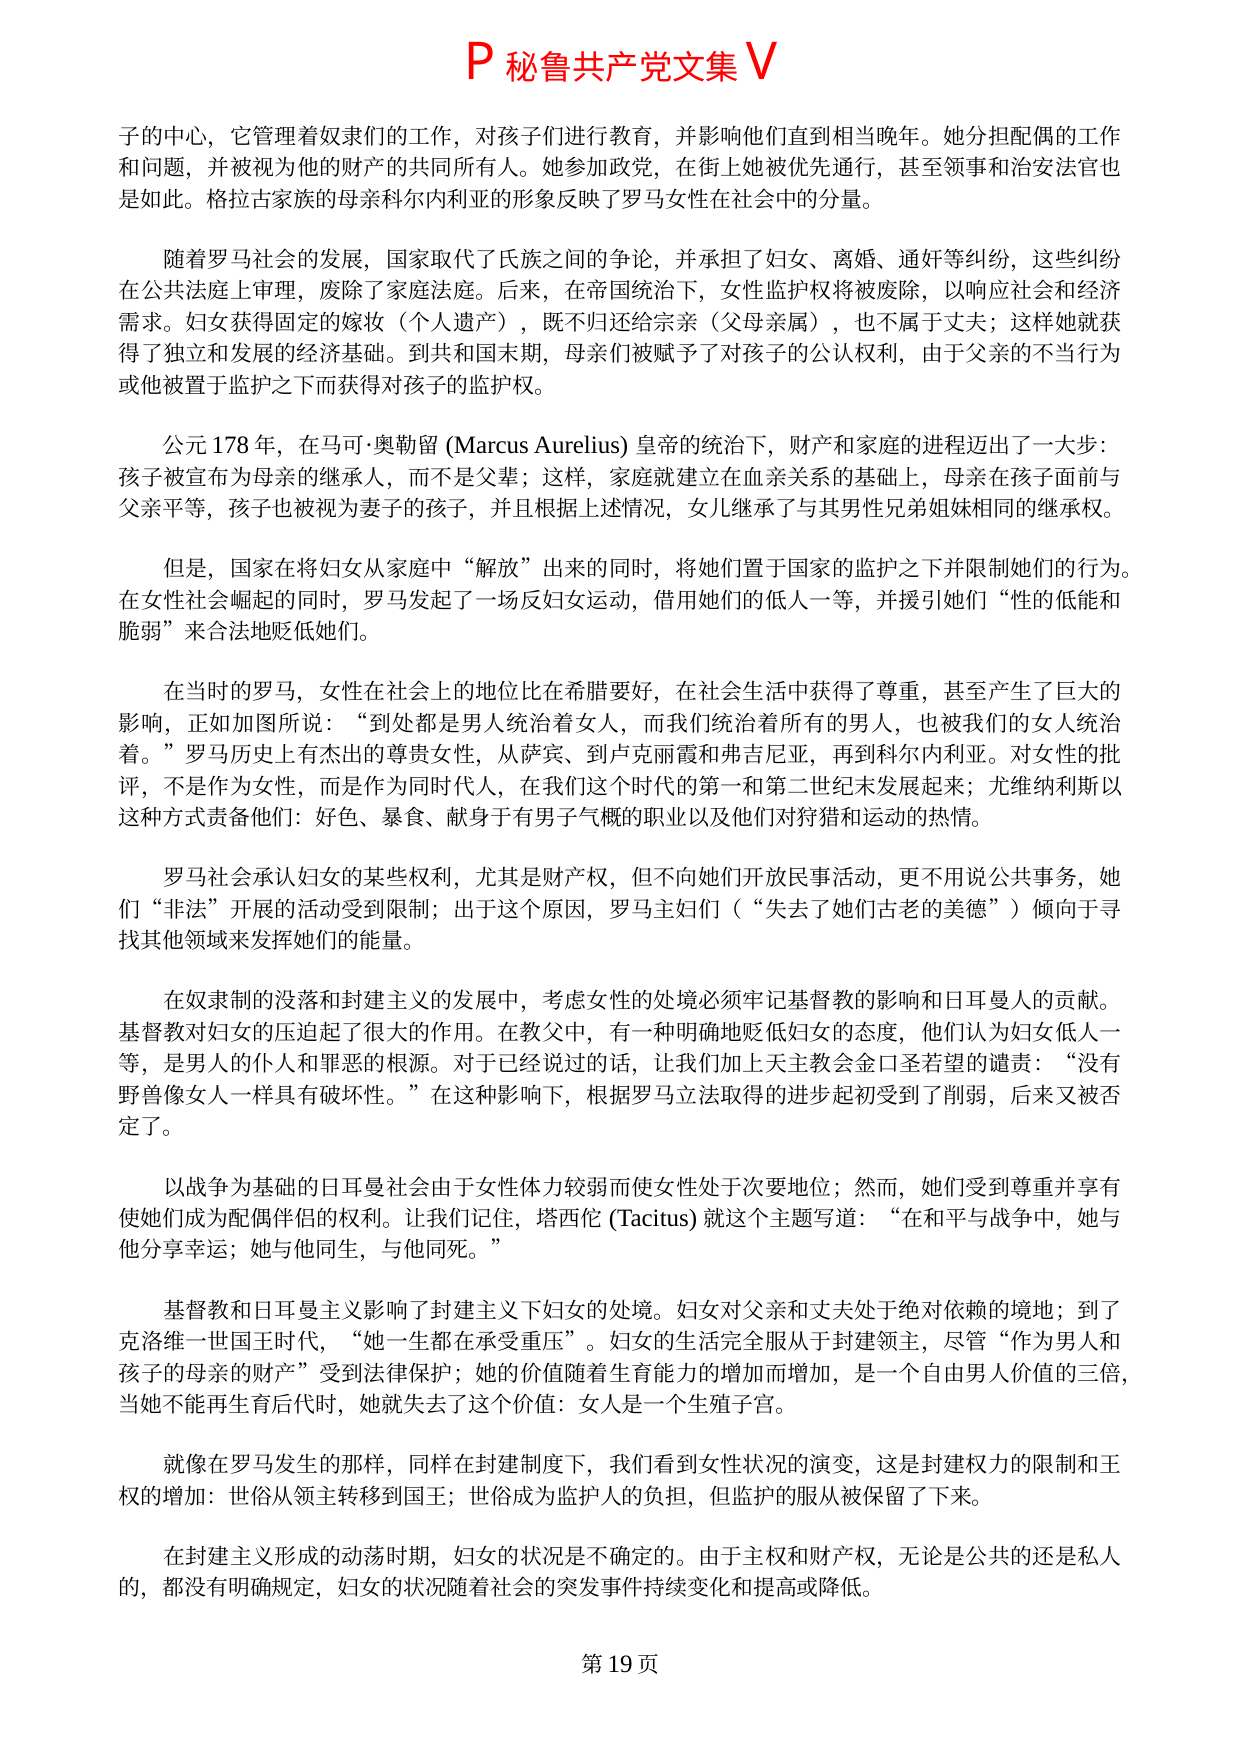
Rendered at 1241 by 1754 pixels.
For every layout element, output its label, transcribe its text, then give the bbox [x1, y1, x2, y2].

text 在封建主义形成的动荡时期，妇女的状况是不确定的。由于主权和财产权，无论是公共的还是私人的，都没有明确规定，妇女的状况随着社会的突发事件持续变化和提高或降低。 [118, 1539, 1122, 1602]
text 基督教和日耳曼主义影响了封建主义下妇女的处境。妇女对父亲和丈夫处于绝对依赖的境地；到了克洛维一世国王时代，“她一生都在承受重压”。妇女的生活完全服从于封建领主，尽管“作为男人和孩子的母亲的财产”受到法律保护；她的价值随着生育能力的增加而增加，是一个自由男人价值的三倍，当她不能再生育后代时，她就失去了这个价值：女人是一个生殖子宫。 [118, 1293, 1122, 1419]
text 罗马社会承认妇女的某些权利，尤其是财产权，但不向她们开放民事活动，更不用说公共事务，她们“非法”开展的活动受到限制；出于这个原因，罗马主妇们（“失去了她们古老的美德”）倾向于寻找其他领域来发挥她们的能量。 [118, 861, 1122, 955]
text 就像在罗马发生的那样，同样在封建制度下，我们看到女性状况的演变，这是封建权力的限制和王权的增加：世俗从领主转移到国王；世俗成为监护人的负担，但监护的服从被保留了下来。 [118, 1447, 1122, 1510]
text 以战争为基础的日耳曼社会由于女性体力较弱而使女性处于次要地位；然而，她们受到尊重并享有使她们成为配偶伴侣的权利。让我们记住，塔西佗 (Tacitus) 就这个主题写道：“在和平与战争中，她与他分享幸运；她与他同生，与他同死。” [118, 1170, 1122, 1264]
text 公元178年，在马可·奥勒留 (Marcus Aurelius) 皇帝的统治下，财产和家庭的进程迈出了一大步：孩子被宣布为母亲的继承人，而不是父辈；这样，家庭就建立在血亲关系的基础上，母亲在孩子面前与父亲平等，孩子也被视为妻子的孩子，并且根据上述情况，女儿继承了与其男性兄弟姐妹相同的继承权。 [118, 428, 1122, 523]
text 在奴隶制的没落和封建主义的发展中，考虑女性的处境必须牢记基督教的影响和日耳曼人的贡献。基督教对妇女的压迫起了很大的作用。在教父中，有一种明确地贬低妇女的态度，他们认为妇女低人一等，是男人的仆人和罪恶的根源。对于已经说过的话，让我们加上天主教会金口圣若望的谴责：“没有野兽像女人一样具有破坏性。”在这种影响下，根据罗马立法取得的进步起初受到了削弱，后来又被否定了。 [118, 984, 1122, 1141]
text 子的中心，它管理着奴隶们的工作，对孩子们进行教育，并影响他们直到相当晚年。她分担配偶的工作和问题，并被视为他的财产的共同所有人。她参加政党，在街上她被优先通行，甚至领事和治安法官也是如此。格拉古家族的母亲科尔内利亚的形象反映了罗马女性在社会中的分量。 [118, 119, 1122, 213]
text 在当时的罗马，女性在社会上的地位比在希腊要好，在社会生活中获得了尊重，甚至产生了巨大的影响，正如加图所说：“到处都是男人统治着女人，而我们统治着所有的男人，也被我们的女人统治着。”罗马历史上有杰出的尊贵女性，从萨宾、到卢克丽霞和弗吉尼亚，再到科尔内利亚。对女性的批评，不是作为女性，而是作为同时代人，在我们这个时代的第一和第二世纪末发展起来；尤维纳利斯以这种方式责备他们：好色、暴食、献身于有男子气概的职业以及他们对狩猎和运动的热情。 [118, 674, 1122, 832]
text 随着罗马社会的发展，国家取代了氏族之间的争论，并承担了妇女、离婚、通奸等纠纷，这些纠纷在公共法庭上审理，废除了家庭法庭。后来，在帝国统治下，女性监护权将被废除，以响应社会和经济需求。妇女获得固定的嫁妆（个人遗产），既不归还给宗亲（父母亲属），也不属于丈夫；这样她就获得了独立和发展的经济基础。到共和国末期，母亲们被赋予了对孩子的公认权利，由于父亲的不当行为或他被置于监护之下而获得对孩子的监护权。 [118, 242, 1122, 399]
text 但是，国家在将妇女从家庭中“解放”出来的同时，将她们置于国家的监护之下并限制她们的行为。在女性社会崛起的同时，罗马发起了一场反妇女运动，借用她们的低人一等，并援引她们“性的低能和脆弱”来合法地贬低她们。 [118, 551, 1122, 646]
